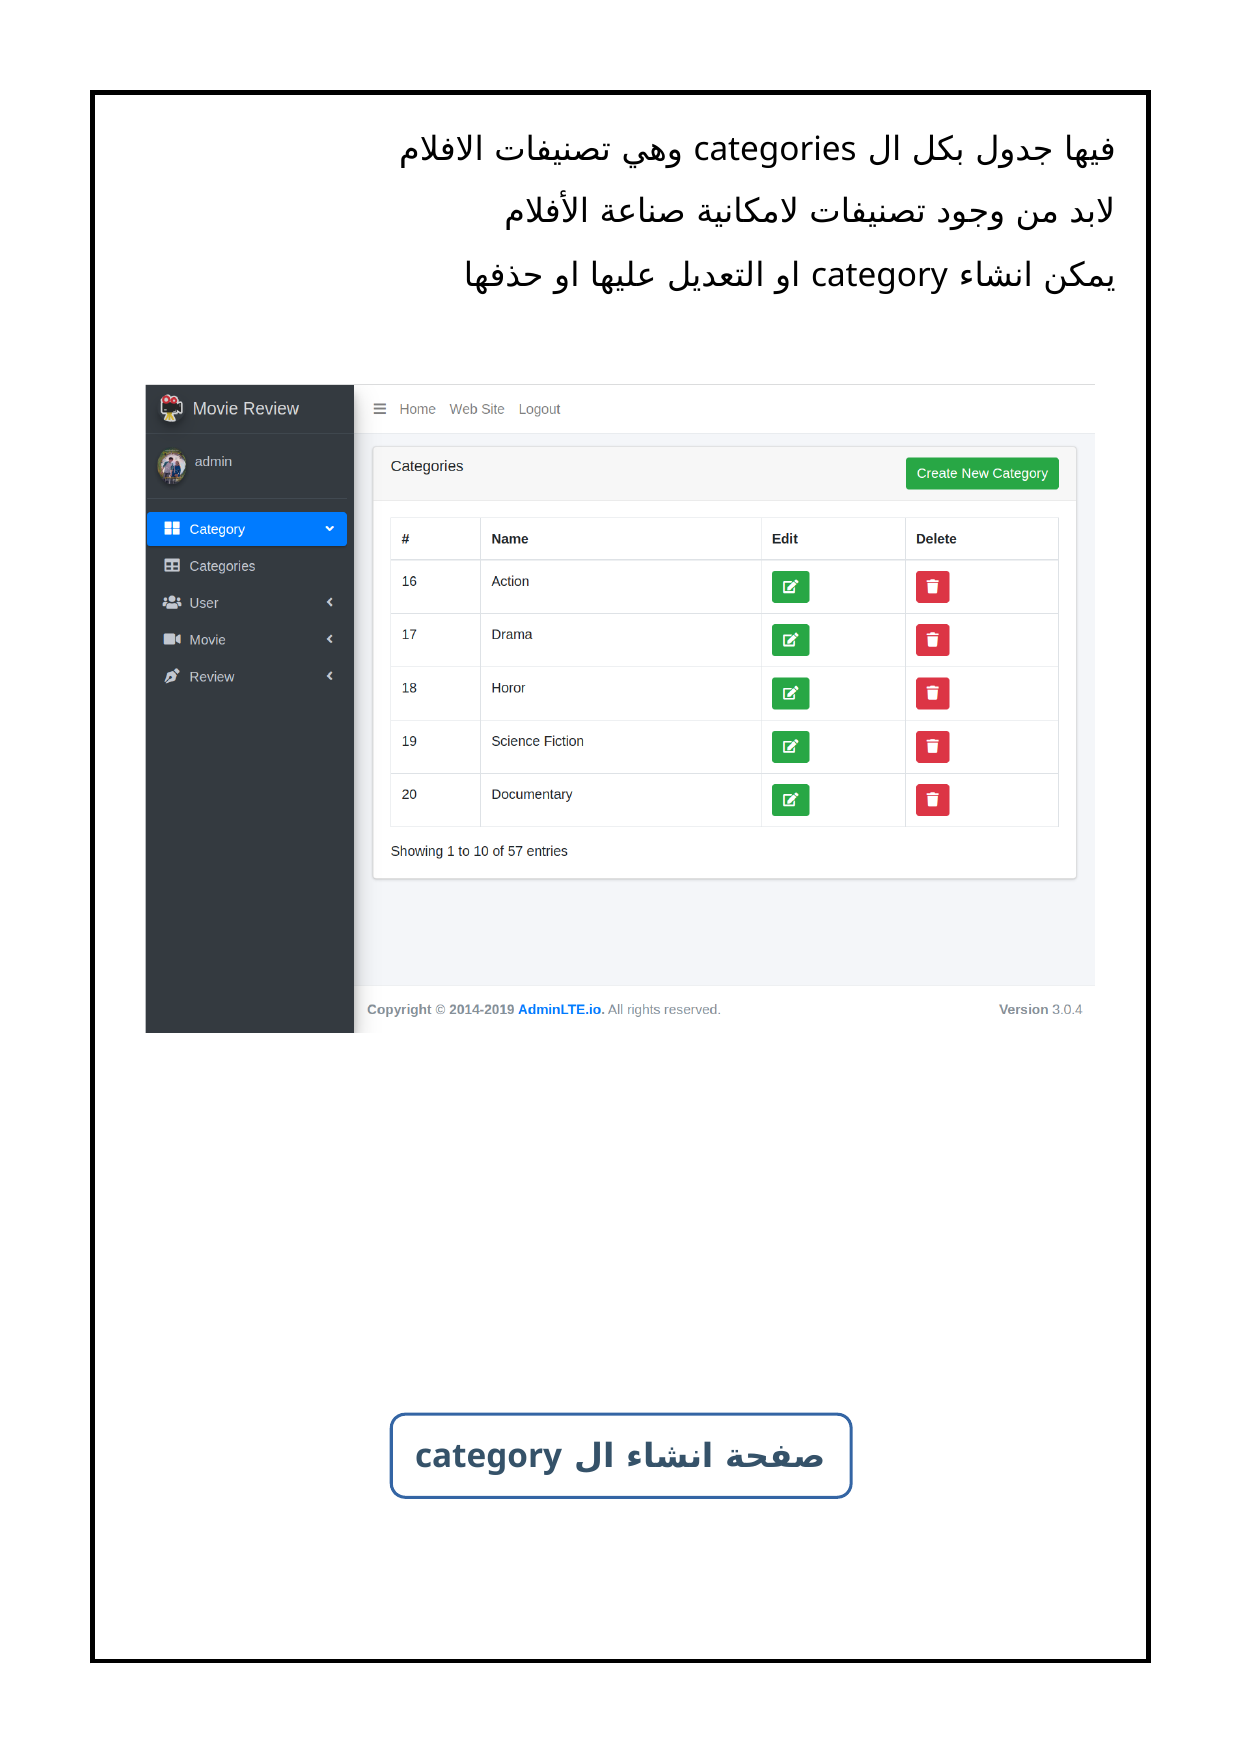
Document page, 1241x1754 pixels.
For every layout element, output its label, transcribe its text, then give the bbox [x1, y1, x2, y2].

text لابد من وجود تصنيفات لامكانية صناعة الأفلام [125, 192, 1116, 231]
text يمكن انشاء category او التعديل عليها او حذفها [125, 251, 1116, 296]
picture [145, 384, 1095, 1033]
text [125, 1432, 389, 1477]
text صفحة انشاء ال category [393, 1432, 849, 1477]
text فيها جدول بكل ال categories وهي تصنيفات الافلام [125, 125, 1116, 170]
text [853, 1432, 1116, 1477]
